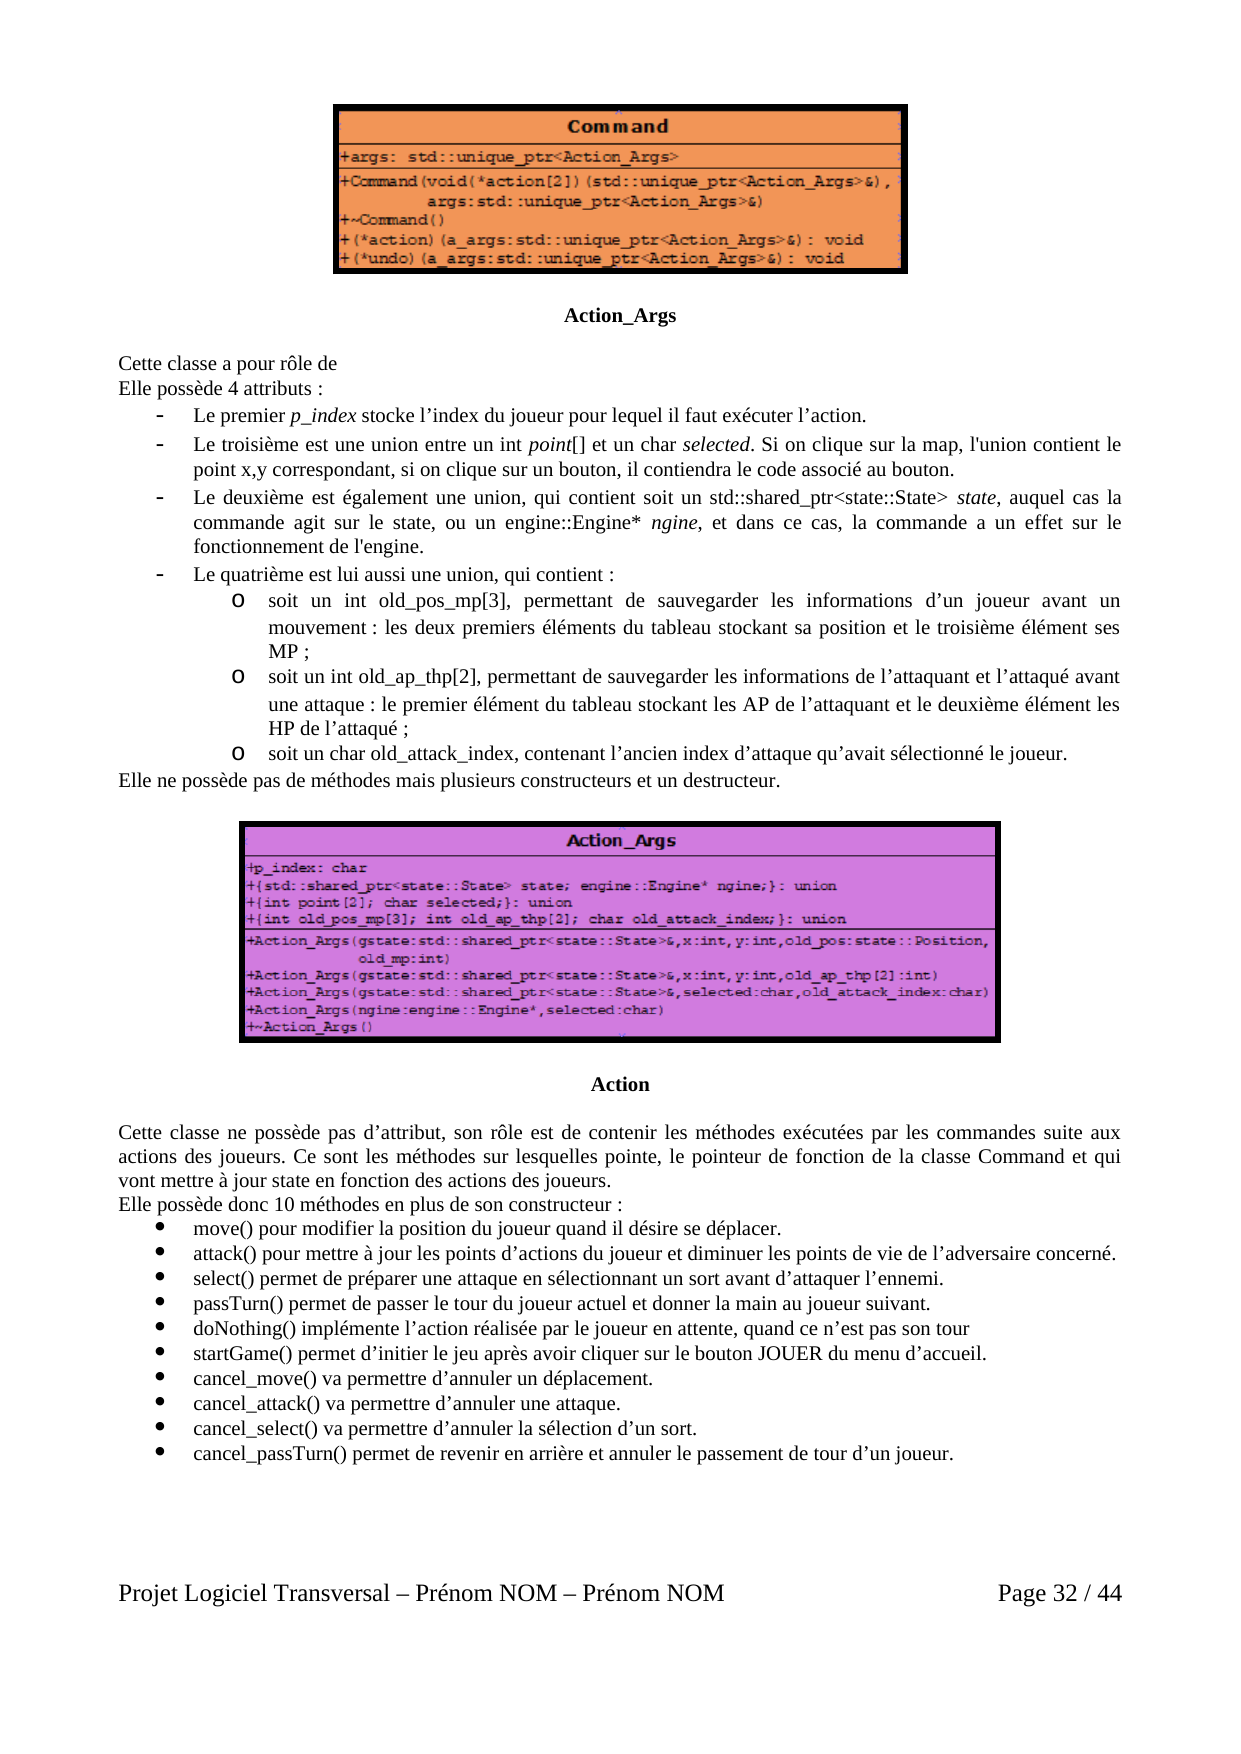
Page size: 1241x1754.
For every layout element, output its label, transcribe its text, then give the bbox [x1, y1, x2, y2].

list move() pour modifier la position du joueur quand il désire se déplacer. [156, 1216, 1122, 1241]
text Action_Args [118, 303, 1122, 327]
list soit un char old_attack_index, contenant l’ancien index d’attaque qu’avait sélectionné le joueur. [231, 739, 1122, 768]
list cancel_passTurn() permet de revenir en arrière et annuler le passement de tour d’un joueur. [156, 1440, 1122, 1465]
list cancel_move() va permettre d’annuler un déplacement. [156, 1366, 1122, 1391]
list soit un int old_ap_thp[2], permettant de sauvegarder les informations de l’attaquant et l’attaqué avant une attaque : le premier élément du tableau stockant les AP de l’attaquant et le deuxième élément les HP de l’attaqué ; [231, 663, 1122, 739]
list Le deuxième est également une union, qui contient soit un std::shared_ptr<state::State> state, auquel cas la commande agit sur le state, ou un engine::Engine* ngine, et dans ce cas, la commande a un effet sur le fonctionnement de l'engine. [156, 481, 1122, 558]
text Cette classe a pour rôle de [118, 351, 1122, 375]
list passTurn() permet de passer le tour du joueur actuel et donner la main au joueur suivant. [156, 1291, 1122, 1316]
list Le premier p_index stocke l’index du joueur pour lequel il faut exécuter l’action. [156, 399, 1122, 428]
text Elle ne possède pas de méthodes mais plusieurs constructeurs et un destructeur. [118, 768, 1122, 792]
list attack() pour mettre à jour les points d’actions du joueur et diminuer les points de vie de l’adversaire concerné. [156, 1241, 1122, 1266]
list Le troisième est une union entre un int point[] et un char selected. Si on clique sur la map, l'union contient le point x,y correspondant, si on clique sur un bouton, il contiendra le code associé au bouton. [156, 428, 1122, 481]
list cancel_attack() va permettre d’annuler une attaque. [156, 1391, 1122, 1416]
text Elle possède donc 10 méthodes en plus de son constructeur : [118, 1192, 1122, 1216]
text Elle possède 4 attributs : [118, 375, 1122, 399]
text Action [118, 1072, 1122, 1096]
list soit un int old_pos_mp[3], permettant de sauvegarder les informations d’un joueur avant un mouvement : les deux premiers éléments du tableau stockant sa position et le troisième élément ses MP ; [231, 587, 1122, 663]
list startGame() permet d’initier le jeu après avoir cliquer sur le bouton JOUER du menu d’accueil. [156, 1341, 1122, 1366]
list Le quatrième est lui aussi une union, qui contient : [156, 558, 1122, 587]
list select() permet de préparer une attaque en sélectionnant un sort avant d’attaquer l’ennemi. [156, 1266, 1122, 1291]
text Cette classe ne possède pas d’attribut, son rôle est de contenir les méthodes exécutées par les commandes suite aux actions des joueurs. Ce sont les méthodes sur lesquelles pointe, le pointeur de fonction de la classe Command et qui vont mettre à jour state en fonction des actions des joueurs. [118, 1120, 1122, 1192]
list cancel_select() va permettre d’annuler la sélection d’un sort. [156, 1416, 1122, 1440]
list doNothing() implémente l’action réalisée par le joueur en attente, quand ce n’est pas son tour [156, 1316, 1122, 1341]
